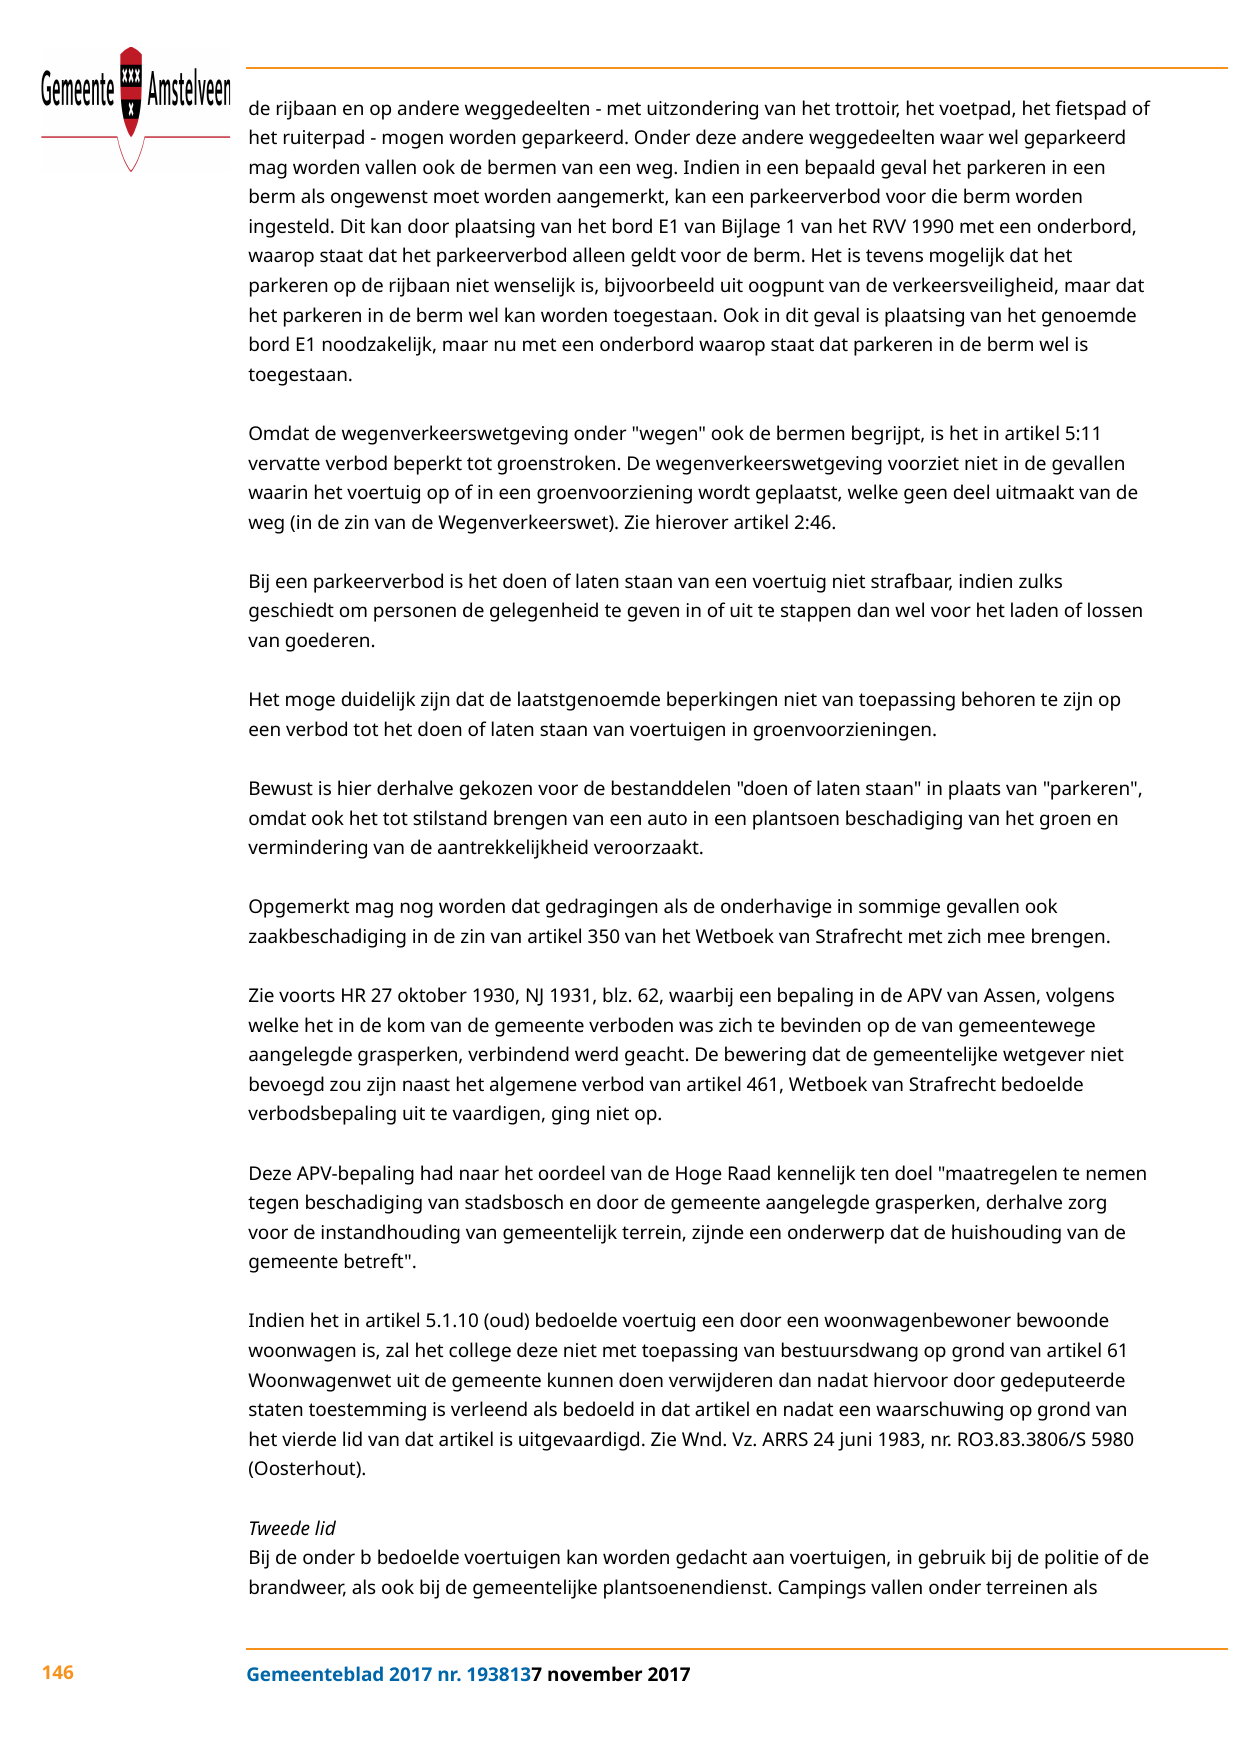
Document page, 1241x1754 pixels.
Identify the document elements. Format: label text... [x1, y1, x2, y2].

text Omdat de wegenverkeerswetgeving onder "wegen" ook de bermen begrijpt, is het in artikel 5:11 vervatte verbod beperkt tot groenstroken. De wegenverkeerswetgeving voorziet niet in de gevallen waarin het voertuig op of in een groenvoorziening wordt geplaatst, welke geen deel uitmaakt van de weg (in de zin van de Wegenverkeerswet). Zie hierover artikel 2:46. [248, 420, 1152, 535]
text Zie voorts HR 27 oktober 1930, NJ 1931, blz. 62, waarbij een bepaling in de APV van Assen, volgens welke het in de kom van de gemeente verboden was zich te bevinden op de van gemeentewege aangelegde grasperken, verbindend werd geacht. De bewering dat de gemeentelijke wetgever niet bevoegd zou zijn naast het algemene verbod van artikel 461, Wetboek van Strafrecht bedoelde verbodsbepaling uit te vaardigen, ging niet op. [248, 982, 1152, 1126]
text Deze APV-bepaling had naar het oordeel van de Hoge Raad kennelijk ten doel "maatregelen te nemen tegen beschadiging van stadsbosch en door de gemeente aangelegde grasperken, derhalve zorg voor de instandhouding van gemeentelijk terrein, zijnde een onderwerp dat de huishouding van de gemeente betreft". [248, 1160, 1152, 1274]
text Bij de onder b bedoelde voertuigen kan worden gedacht aan voertuigen, in gebruik bij de politie of de brandweer, als ook bij de gemeentelijke plantsoenendienst. Campings vallen onder terreinen als [248, 1544, 1152, 1600]
text de rijbaan en op andere weggedeelten - met uitzondering van het trottoir, het voetpad, het fietspad of het ruiterpad - mogen worden geparkeerd. Onder deze andere weggedeelten waar wel geparkeerd mag worden vallen ook de bermen van een weg. Indien in een bepaald geval het parkeren in een berm als ongewenst moet worden aangemerkt, kan een parkeerverbod voor die berm worden ingesteld. Dit kan door plaatsing van het bord E1 van Bijlage 1 van het RVV 1990 met een onderbord, waarop staat dat het parkeerverbod alleen geldt voor de berm. Het is tevens mogelijk dat het parkeren op de rijbaan niet wenselijk is, bijvoorbeeld uit oogpunt van de verkeersveiligheid, maar dat het parkeren in de berm wel kan worden toegestaan. Ook in dit geval is plaatsing van het genoemde bord E1 noodzakelijk, maar nu met een onderbord waarop staat dat parkeren in de berm wel is toegestaan. [248, 95, 1152, 387]
text Tweede lid [248, 1515, 1152, 1541]
text Opgemerkt mag nog worden dat gedragingen als de onderhavige in sommige gevallen ook zaakbeschadiging in de zin van artikel 350 van het Wetboek van Strafrecht met zich mee brengen. [248, 893, 1152, 949]
text Indien het in artikel 5.1.10 (oud) bedoelde voertuig een door een woonwagenbewoner bewoonde woonwagen is, zal het college deze niet met toepassing van bestuursdwang op grond van artikel 61 Woonwagenwet uit de gemeente kunnen doen verwijderen dan nadat hiervoor door gedeputeerde staten toestemming is verleend als bedoeld in dat artikel en nadat een waarschuwing op grond van het vierde lid van dat artikel is uitgevaardigd. Zie Wnd. Vz. ARRS 24 juni 1983, nr. RO3.83.3806/S 5980 (Oosterhout). [248, 1308, 1152, 1481]
picture [41, 47, 231, 172]
text Bewust is hier derhalve gekozen voor de bestanddelen "doen of laten staan" in plaats van "parkeren", omdat ook het tot stilstand brengen van een auto in een plantsoen beschadiging van het groen en vermindering van de aantrekkelijkheid veroorzaakt. [248, 775, 1152, 860]
text Het moge duidelijk zijn dat de laatstgenoemde beperkingen niet van toepassing behoren te zijn op een verbod tot het doen of laten staan van voertuigen in groenvoorzieningen. [248, 686, 1152, 742]
text Bij een parkeerverbod is het doen of laten staan van een voertuig niet strafbaar, indien zulks geschiedt om personen de gelegenheid te geven in of uit te stappen dan wel voor het laden of lossen van goederen. [248, 568, 1152, 653]
